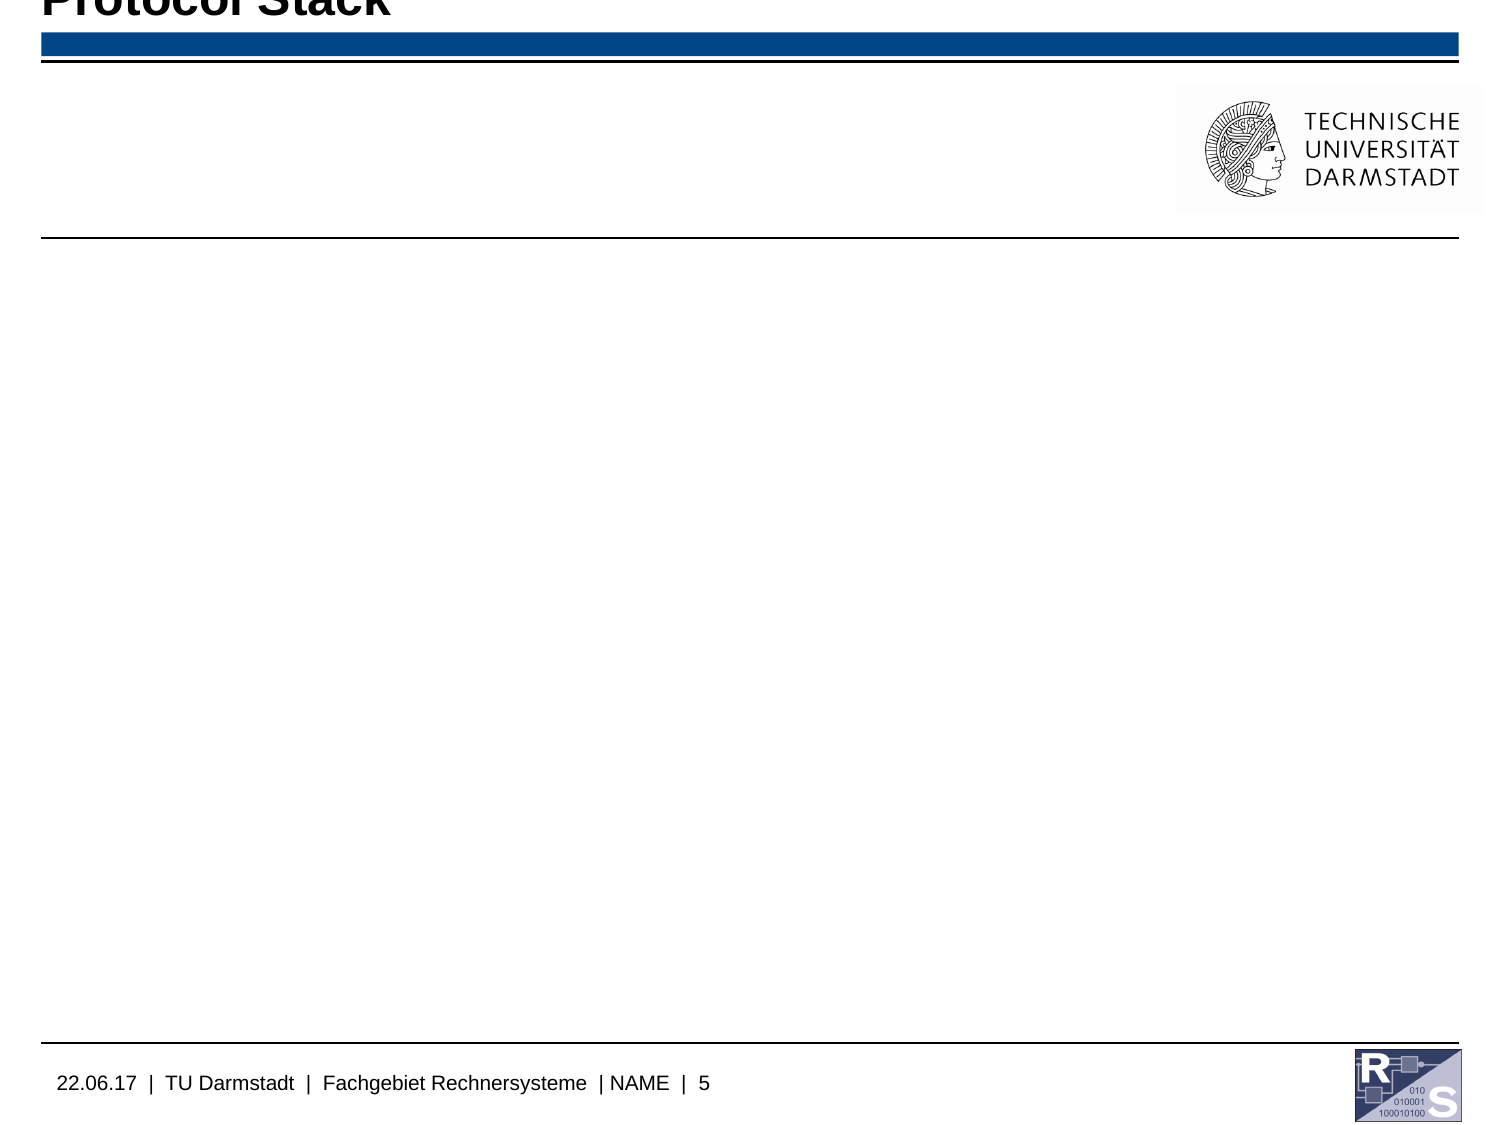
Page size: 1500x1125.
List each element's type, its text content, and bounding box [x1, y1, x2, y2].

title Protocol Stack [41, 0, 1131, 101]
picture [1355, 1049, 1462, 1122]
